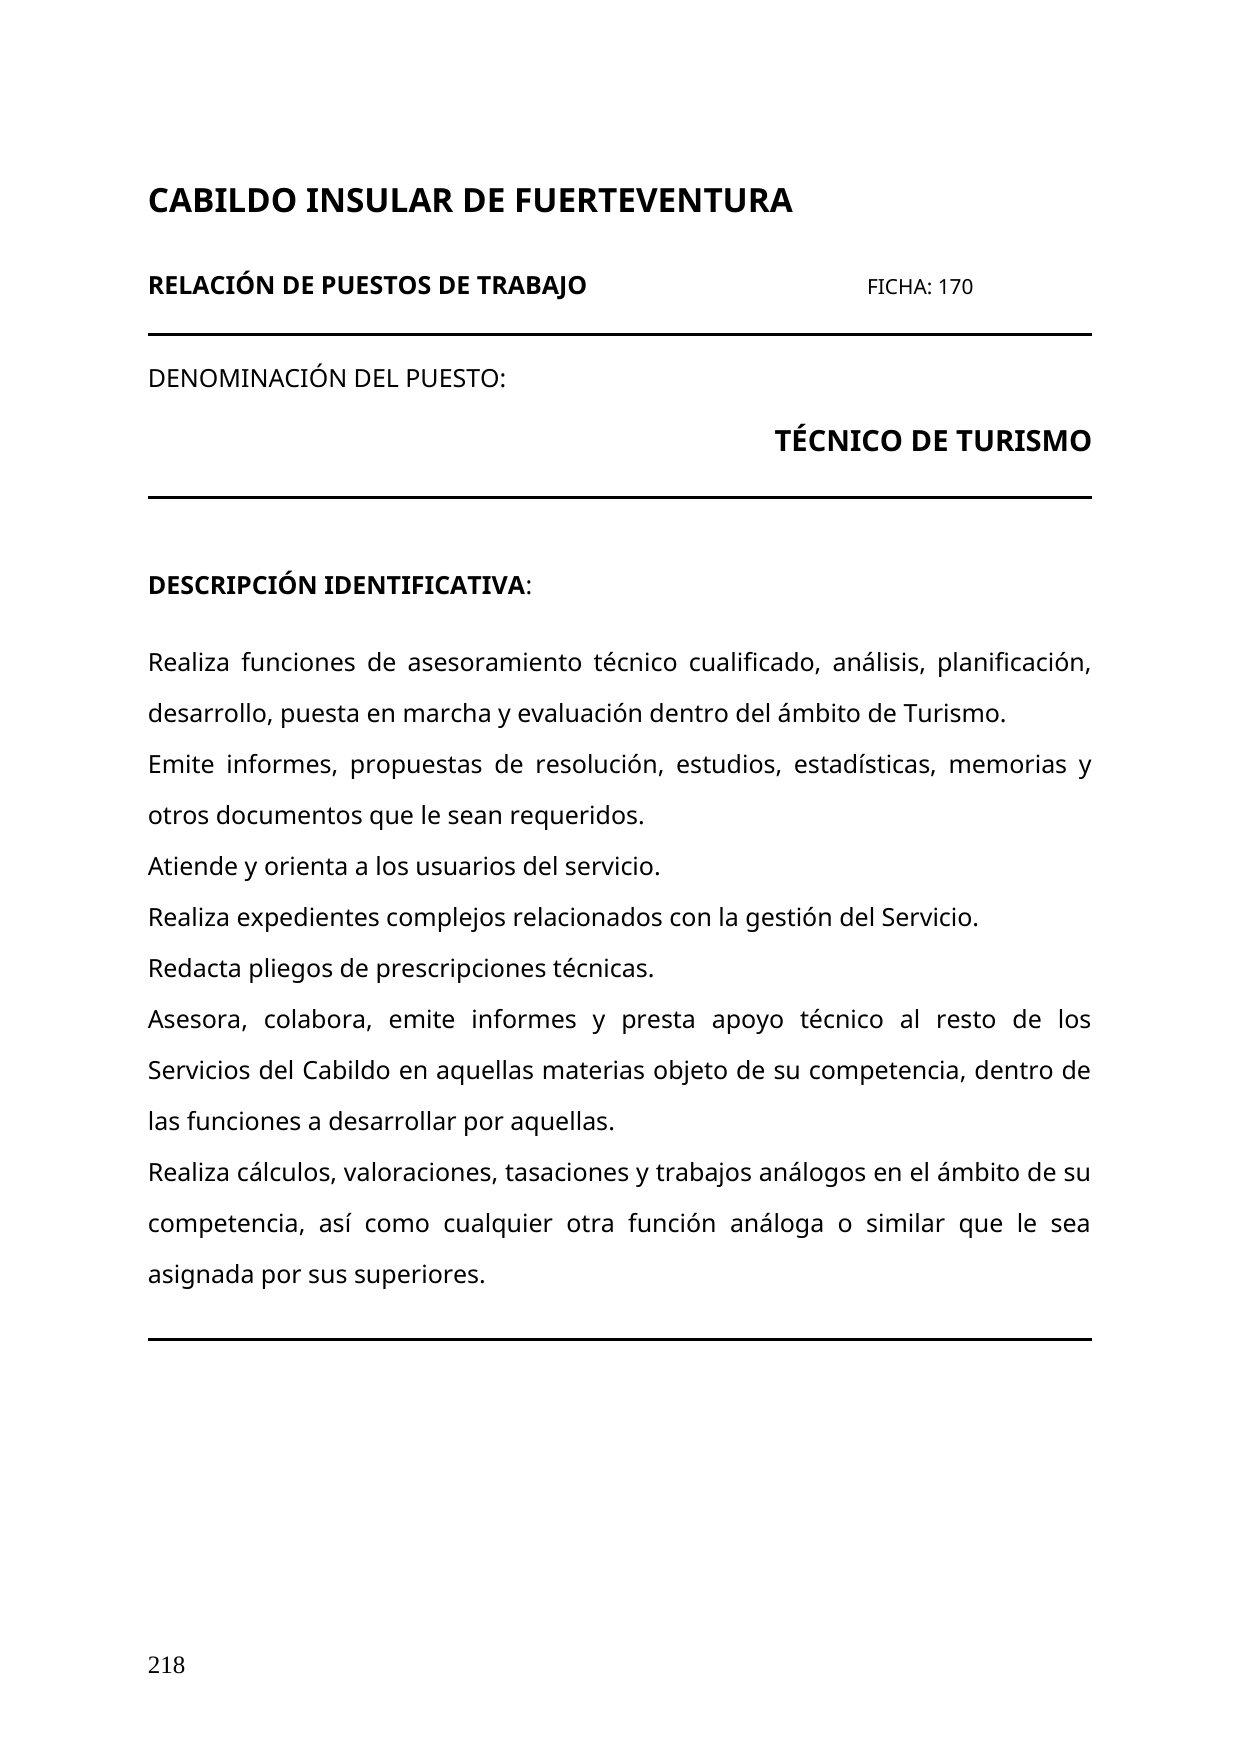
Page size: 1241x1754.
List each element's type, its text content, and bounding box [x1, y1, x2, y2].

text Realiza cálculos, valoraciones, tasaciones y trabajos análogos en el ámbito de su competencia, así como cualquier otra función análoga o similar que le sea asignada por sus superiores. [148, 1154, 1092, 1291]
text Asesora, colabora, emite informes y presta apoyo técnico al resto de los Servicios del Cabildo en aquellas materias objeto de su competencia, dentro de las funciones a desarrollar por aquellas. [148, 1001, 1092, 1138]
text TÉCNICO DE TURISMO [177, 420, 1092, 459]
text Atiende y orienta a los usuarios del servicio. [148, 848, 1092, 882]
text CABILDO INSULAR DE FUERTEVENTURA [148, 177, 1092, 223]
text DESCRIPCIÓN IDENTIFICATIVA: [148, 567, 1092, 602]
text Redacta pliegos de prescripciones técnicas. [148, 950, 1092, 984]
text RELACIÓN DE PUESTOS DE TRABAJO FICHA: 170 [148, 268, 1092, 302]
text Emite informes, propuestas de resolución, estudios, estadísticas, memorias y otros documentos que le sean requeridos. [148, 746, 1092, 831]
text Realiza expedientes complejos relacionados con la gestión del Servicio. [148, 899, 1092, 933]
text Realiza funciones de asesoramiento técnico cualificado, análisis, planificación, desarrollo, puesta en marcha y evaluación dentro del ámbito de Turismo. [148, 644, 1092, 729]
text DENOMINACIÓN DEL PUESTO: [148, 361, 1092, 395]
